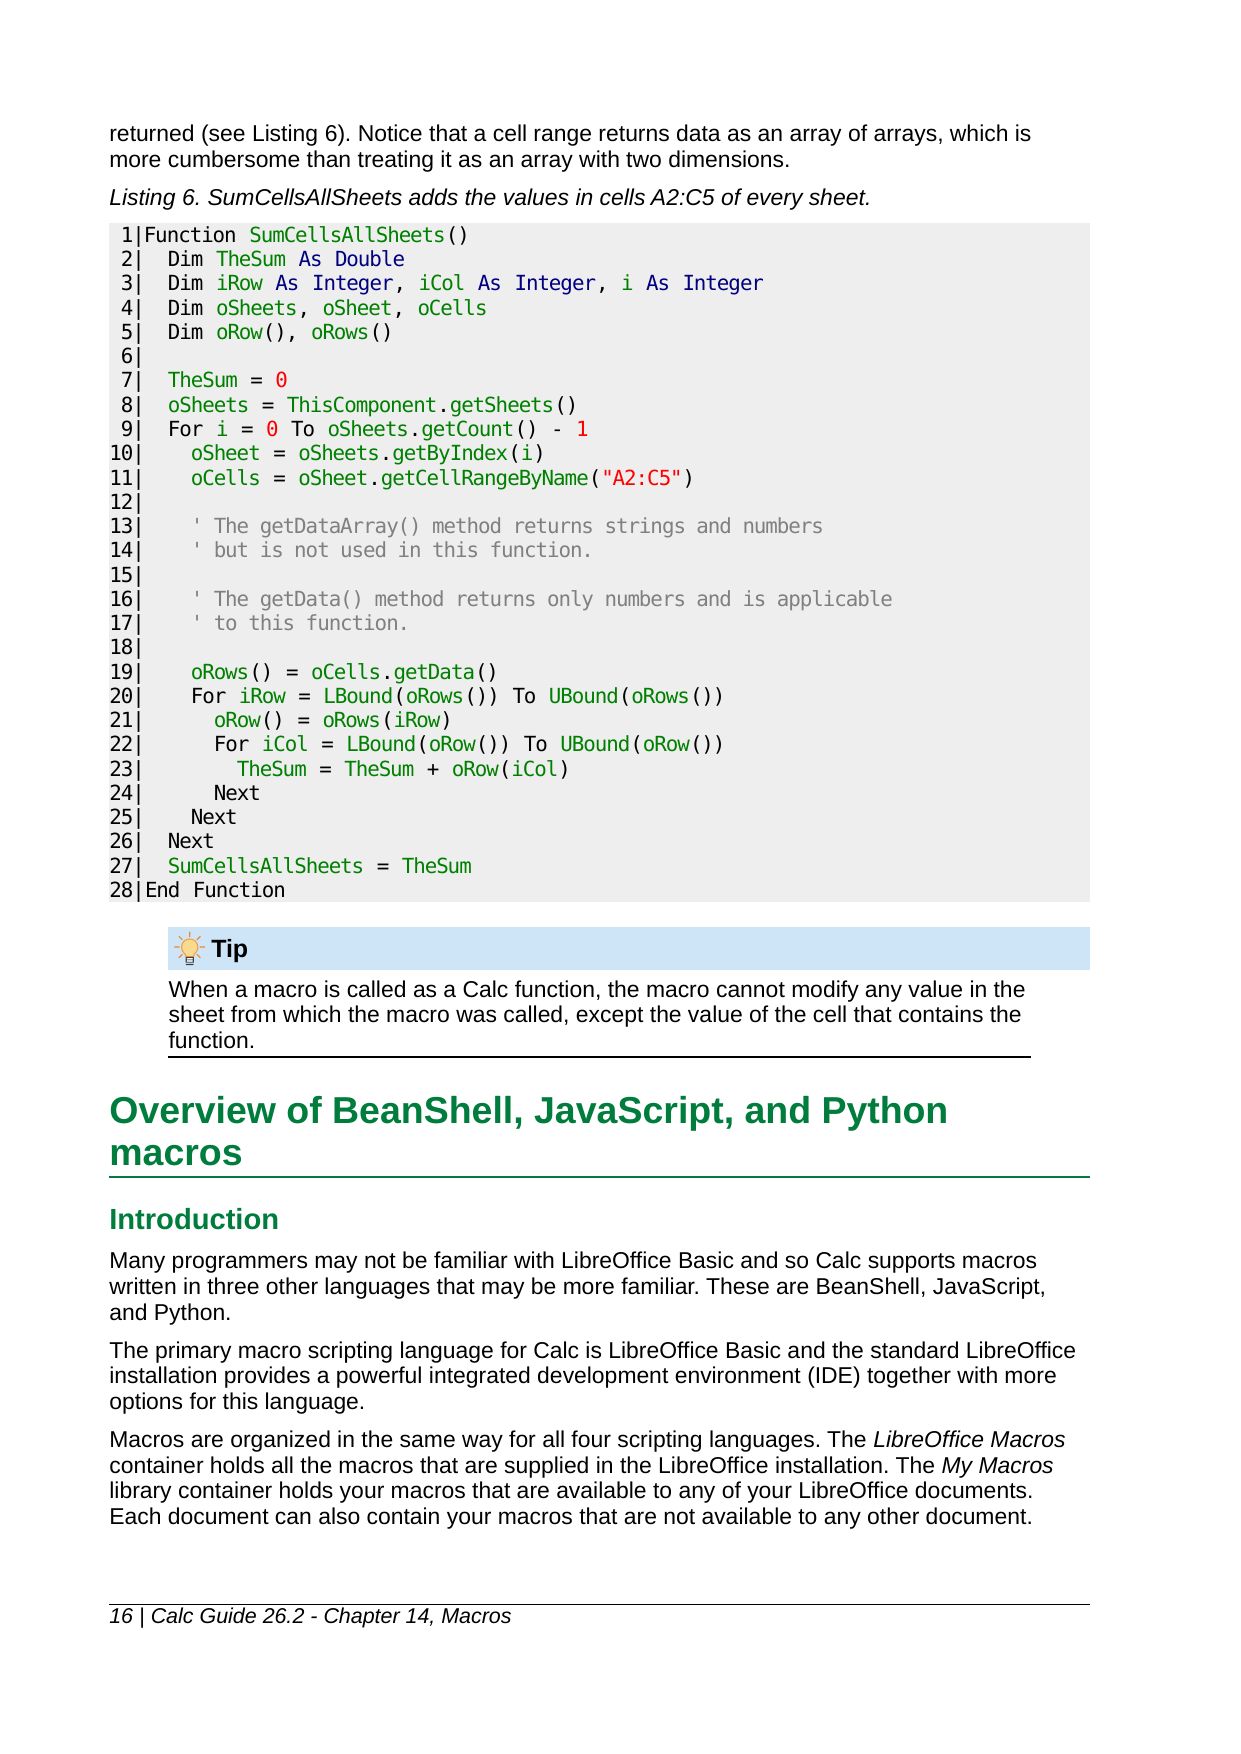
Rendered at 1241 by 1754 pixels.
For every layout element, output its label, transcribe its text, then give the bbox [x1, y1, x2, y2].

text 28|End Function [109, 878, 1090, 902]
text 26| Next [109, 829, 1090, 854]
text 17| ' to this function. [109, 611, 1090, 635]
text 22| For iCol = LBound(oRow()) To UBound(oRow()) [109, 732, 1090, 757]
text 15| [109, 563, 1090, 587]
text 10| oSheet = oSheets.getByIndex(i) [109, 441, 1090, 466]
text 13| ' The getDataArray() method returns strings and numbers [109, 514, 1090, 538]
text 9| For i = 0 To oSheets.getCount() - 1 [109, 417, 1090, 441]
text 25| Next [109, 805, 1090, 829]
text 6| [109, 344, 1090, 368]
text 4| Dim oSheets, oSheet, oCells [109, 296, 1090, 320]
text 14| ' but is not used in this function. [109, 538, 1090, 563]
text 19| oRows() = oCells.getData() [109, 660, 1090, 684]
text 21| oRow() = oRows(iRow) [109, 708, 1090, 732]
text 3| Dim iRow As Integer, iCol As Integer, i As Integer [109, 271, 1090, 296]
text The primary macro scripting language for Calc is LibreOffice Basic and the standard LibreOffice installation provides a powerful integrated development environment (IDE) together with more options for this language. [109, 1337, 1090, 1414]
text 12| [109, 490, 1090, 514]
text Listing 6. SumCellsAllSheets adds the values in cells A2:C5 of every sheet. [109, 185, 1090, 210]
text 7| TheSum = 0 [109, 368, 1090, 393]
text 18| [109, 635, 1090, 660]
text returned (see Listing 6). Notice that a cell range returns data as an array of arrays, which is more cumbersome than treating it as an array with two dimensions. [109, 121, 1090, 172]
text 1|Function SumCellsAllSheets() [109, 223, 1090, 247]
text 23| TheSum = TheSum + oRow(iCol) [109, 757, 1090, 781]
subtitle Introduction [109, 1203, 1090, 1236]
text 5| Dim oRow(), oRows() [109, 320, 1090, 344]
text 24| Next [109, 781, 1090, 805]
text 11| oCells = oSheet.getCellRangeByName("A2:C5") [109, 466, 1090, 490]
text 8| oSheets = ThisComponent.getSheets() [109, 393, 1090, 417]
subtitle Tip [168, 927, 1090, 970]
text 20| For iRow = LBound(oRows()) To UBound(oRows()) [109, 684, 1090, 708]
text 16| ' The getData() method returns only numbers and is applicable [109, 587, 1090, 611]
text Macros are organized in the same way for all four scripting languages. The LibreOffice Macros container holds all the macros that are supplied in the LibreOffice installation. The My Macros library container holds your macros that are available to any of your LibreOffice documents. Each document can also contain your macros that are not available to any other document. [109, 1427, 1090, 1529]
text When a macro is called as a Calc function, the macro cannot modify any value in the sheet from which the macro was called, except the value of the cell that contains the function. [168, 976, 1031, 1056]
text 27| SumCellsAllSheets = TheSum [109, 854, 1090, 878]
text Many programmers may not be familiar with LibreOffice Basic and so Calc supports macros written in three other languages that may be more familiar. These are BeanShell, JavaScript, and Python. [109, 1248, 1090, 1325]
subtitle Overview of BeanShell, JavaScript, and Python macros [109, 1089, 1090, 1176]
text 2| Dim TheSum As Double [109, 247, 1090, 271]
